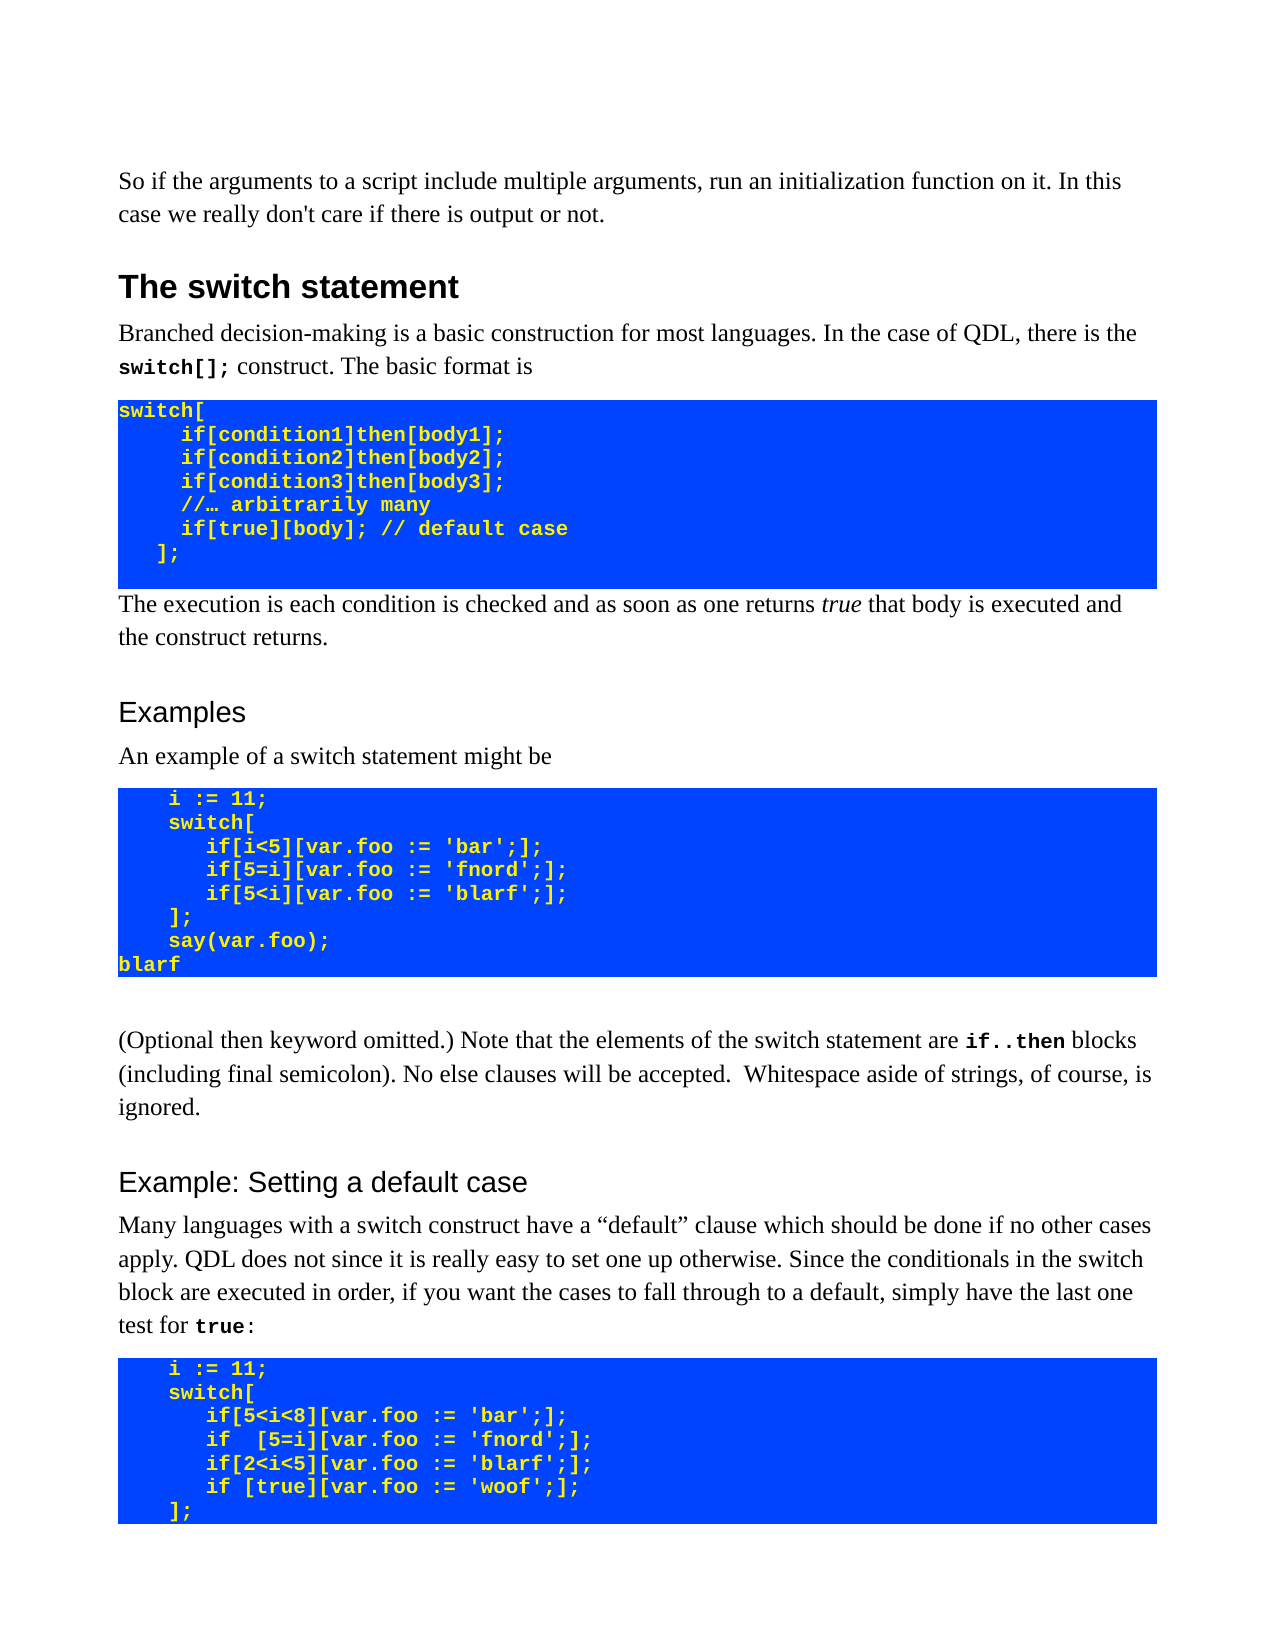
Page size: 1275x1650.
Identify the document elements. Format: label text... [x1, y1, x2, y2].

text //… arbitrarily many [118, 494, 1157, 518]
text if[condition1]then[body1]; [118, 423, 1157, 447]
subtitle The switch statement [118, 267, 1157, 306]
text i := 11; [118, 1358, 1157, 1382]
text if[condition2]then[body2]; [118, 447, 1157, 471]
text if[5<i][var.foo := 'blarf';]; [118, 883, 1157, 907]
text switch[ [118, 812, 1157, 836]
text blarf [118, 954, 1157, 977]
text i := 11; [118, 788, 1157, 812]
text say(var.foo); [118, 930, 1157, 954]
subtitle Examples [118, 695, 1157, 728]
text ]; [118, 907, 1157, 930]
text The execution is each condition is checked and as soon as one returns true that body is executed and the construct returns. [118, 589, 1157, 651]
text Many languages with a switch construct have a “default” clause which should be done if no other cases apply. QDL does not since it is really easy to set one up otherwise. Since the conditionals in the switch block are executed in order, if you want the cases to fall through to a default, simply have the last one test for true: [118, 1211, 1157, 1339]
text if [true][var.foo := 'woof';]; [118, 1476, 1157, 1500]
text if [5=i][var.foo := 'fnord';]; [118, 1429, 1157, 1453]
text ]; [118, 1500, 1157, 1524]
text if[true][body]; // default case [118, 518, 1157, 542]
text An example of a switch statement might be [118, 741, 1157, 769]
text ]; [118, 542, 1157, 565]
text if[5<i<8][var.foo := 'bar';]; [118, 1406, 1157, 1429]
text if[i<5][var.foo := 'bar';]; [118, 836, 1157, 859]
text (Optional then keyword omitted.) Note that the elements of the switch statement are if..then blocks (including final semicolon). No else clauses will be accepted. Whitespace aside of strings, of course, is ignored. [118, 1025, 1157, 1121]
subtitle Example: Setting a default case [118, 1164, 1157, 1198]
text if[condition3]then[body3]; [118, 471, 1157, 494]
text Branched decision-making is a basic construction for most languages. In the case of QDL, there is the switch[]; construct. The basic format is [118, 318, 1157, 381]
text switch[ [118, 400, 1157, 423]
text if[5=i][var.foo := 'fnord';]; [118, 859, 1157, 883]
text if[2<i<5][var.foo := 'blarf';]; [118, 1453, 1157, 1476]
text So if the arguments to a script include multiple arguments, run an initialization function on it. In this case we really don't care if there is output or not. [118, 166, 1157, 227]
text switch[ [118, 1382, 1157, 1406]
